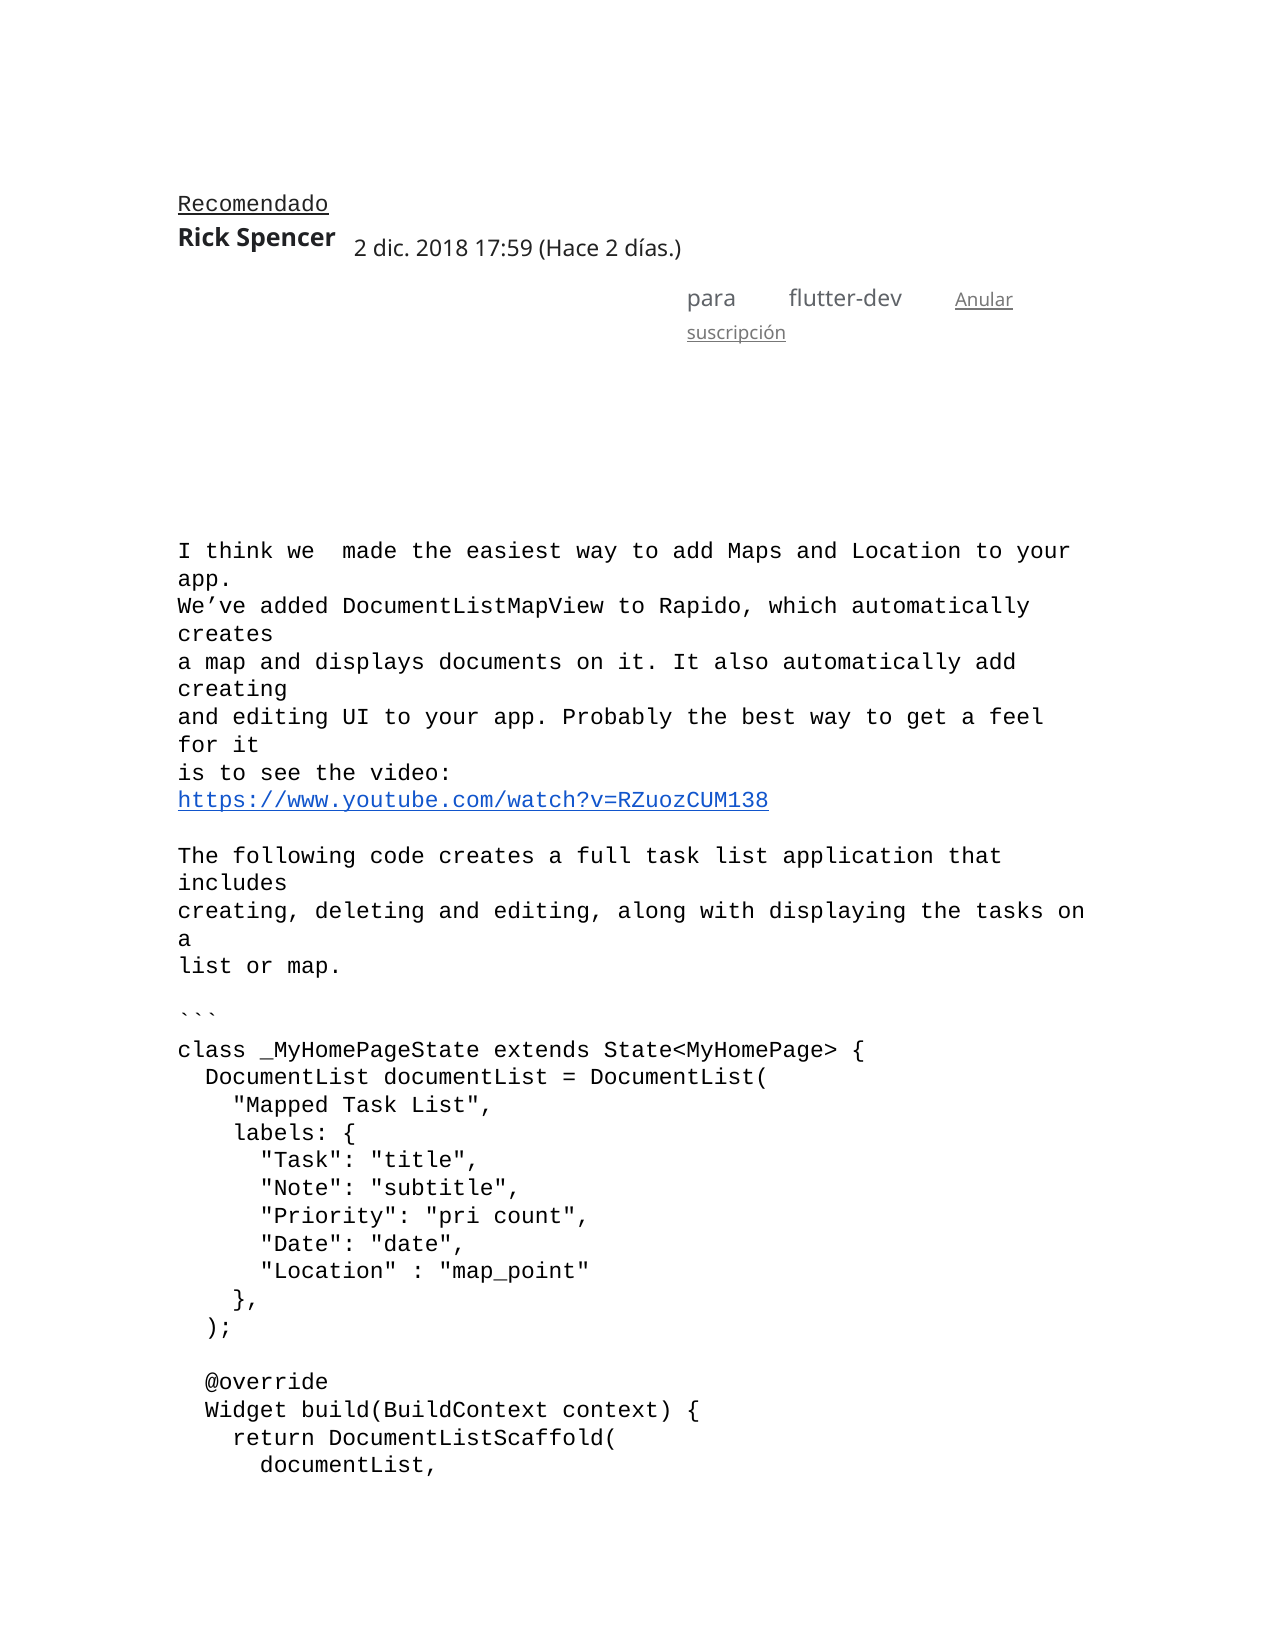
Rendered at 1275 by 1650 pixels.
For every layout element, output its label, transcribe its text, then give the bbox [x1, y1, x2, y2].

table_header [687, 220, 853, 282]
table_header [687, 220, 1021, 418]
table_header para flutter-dev Anular suscripción [687, 282, 1013, 376]
picture [692, 344, 725, 376]
text Recomendado [177, 192, 1098, 218]
text I think we made the easiest way to add Maps and Location to your app. We’ve added DocumentListMapView to Rapido, which automatically creates a map and displays documents on it. It also automatically add creating and editing UI to your app. Probably the best way to get a feel for it is to see the video: https://www.youtube.com/watch?v=RZuozCUM138 The following code creates a full task list application that includes creating, deleting and editing, along with displaying the tasks on a list or map. ``` class _MyHomePageState extends State<MyHomePage> { DocumentList documentList = DocumentList( "Mapped Task List", labels: { "Task": "title", "Note": "subtitle", "Priority": "pri count", "Date": "date", "Location" : "map_point" }, ); @override Widget build(BuildContext context) { return DocumentListScaffold( documentList, [177, 539, 1098, 1479]
table_header 2 dic. 2018 17:59 (Hace 2 días.) [351, 220, 681, 275]
table_header [681, 220, 687, 275]
table_header [177, 220, 351, 275]
table_cell [177, 275, 687, 418]
picture [838, 219, 886, 283]
table_header Rick Spencer [177, 220, 347, 254]
